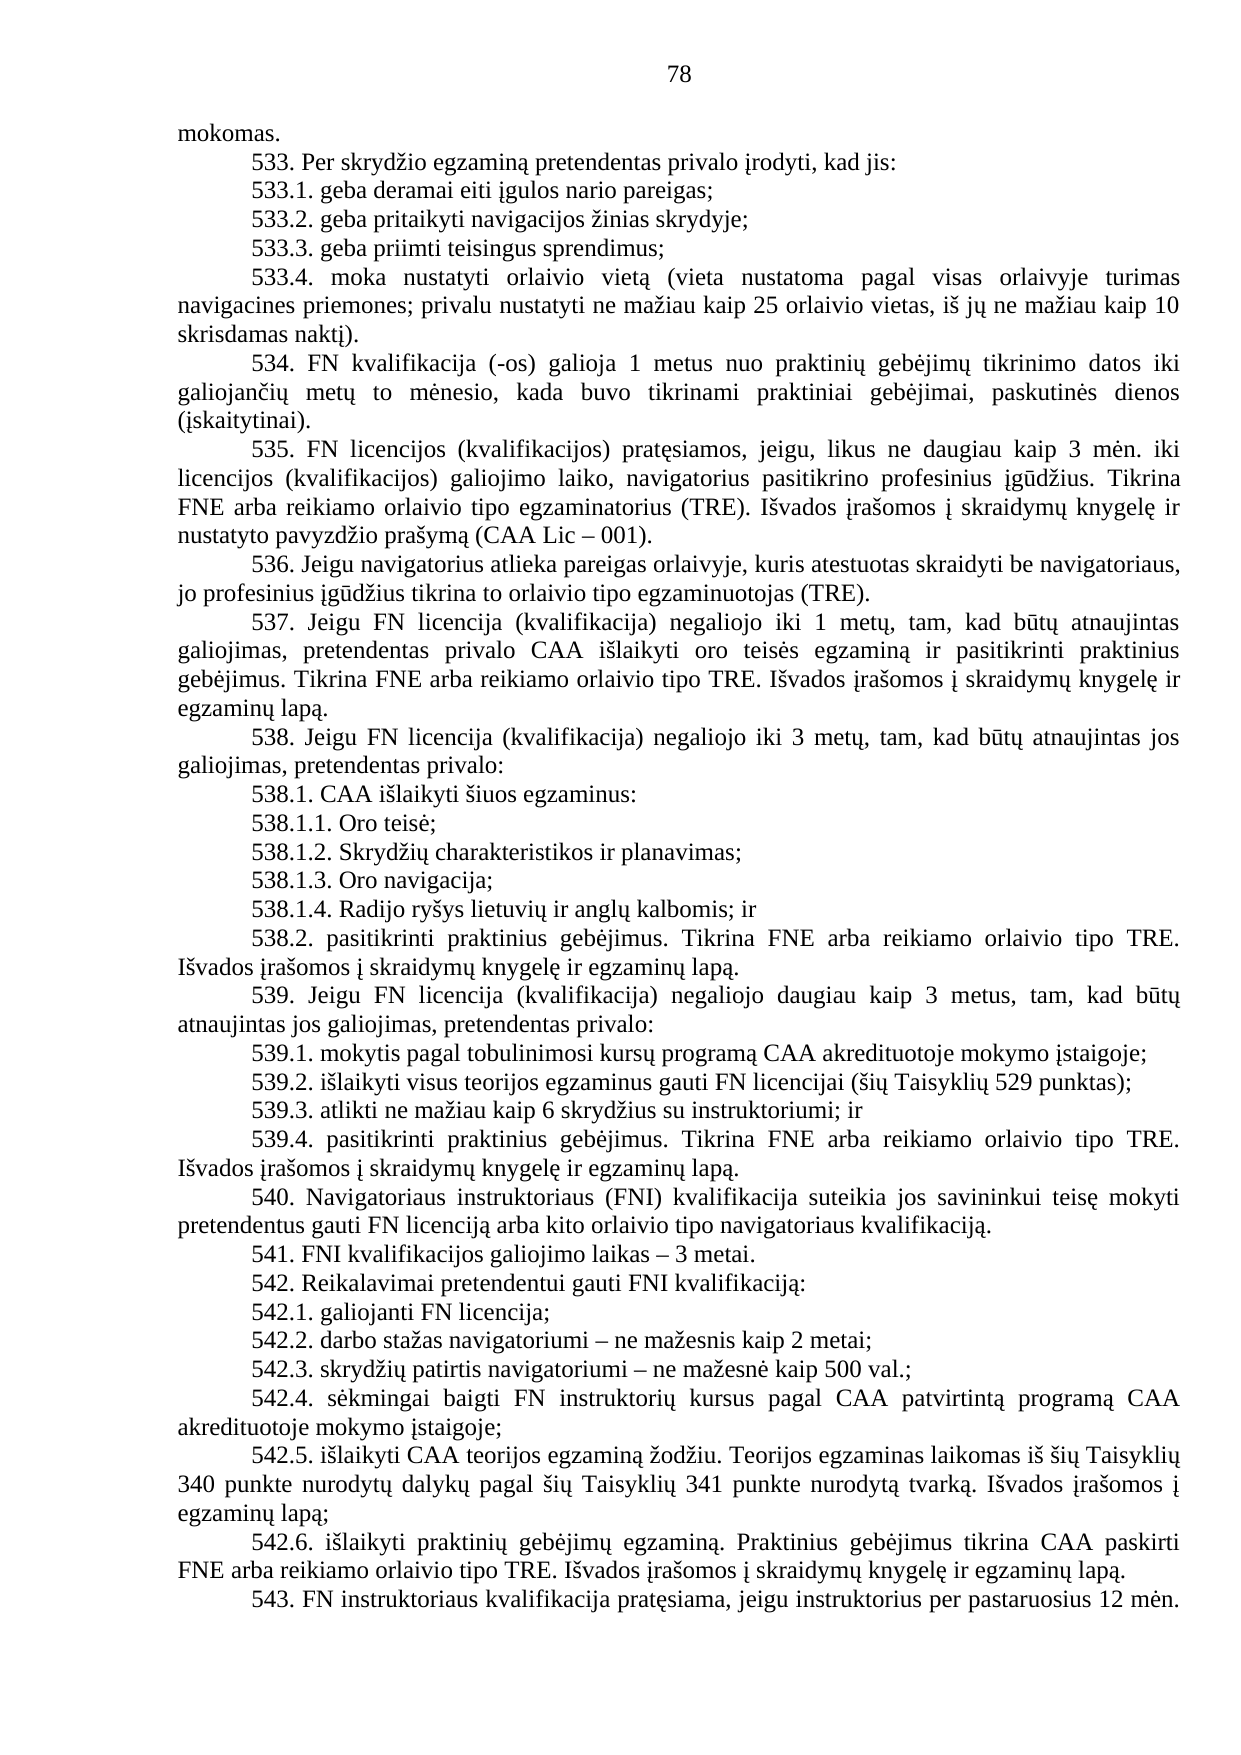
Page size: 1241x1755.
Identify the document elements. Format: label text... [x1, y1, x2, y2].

text 538.1.1. Oro teisė; [177, 808, 1181, 837]
text 539.3. atlikti ne mažiau kaip 6 skrydžius su instruktoriumi; ir [177, 1096, 1181, 1124]
text 540. Navigatoriaus instruktoriaus (FNI) kvalifikacija suteikia jos savininkui teisę mokyti pretendentus gauti FN licenciją arba kito orlaivio tipo navigatoriaus kvalifikaciją. [177, 1182, 1181, 1239]
text 533.1. geba deramai eiti įgulos nario pareigas; [177, 176, 1181, 204]
text 542.6. išlaikyti praktinių gebėjimų egzaminą. Praktinius gebėjimus tikrina CAA paskirti FNE arba reikiamo orlaivio tipo TRE. Išvados įrašomos į skraidymų knygelę ir egzaminų lapą. [177, 1527, 1181, 1584]
text 538. Jeigu FN licencija (kvalifikacija) negaliojo iki 3 metų, tam, kad būtų atnaujintas jos galiojimas, pretendentas privalo: [177, 722, 1181, 779]
text 539.1. mokytis pagal tobulinimosi kursų programą CAA akredituotoje mokymo įstaigoje; [177, 1038, 1181, 1067]
text 543. FN instruktoriaus kvalifikacija pratęsiama, jeigu instruktorius per pastaruosius 12 mėn. [177, 1584, 1181, 1613]
text 538.1.2. Skrydžių charakteristikos ir planavimas; [177, 837, 1181, 866]
text 542.5. išlaikyti CAA teorijos egzaminą žodžiu. Teorijos egzaminas laikomas iš šių Taisyklių 340 punkte nurodytų dalykų pagal šių Taisyklių 341 punkte nurodytą tvarką. Išvados įrašomos į egzaminų lapą; [177, 1441, 1181, 1527]
text 539. Jeigu FN licencija (kvalifikacija) negaliojo daugiau kaip 3 metus, tam, kad būtų atnaujintas jos galiojimas, pretendentas privalo: [177, 981, 1181, 1038]
text 538.2. pasitikrinti praktinius gebėjimus. Tikrina FNE arba reikiamo orlaivio tipo TRE. Išvados įrašomos į skraidymų knygelę ir egzaminų lapą. [177, 923, 1181, 981]
text 537. Jeigu FN licencija (kvalifikacija) negaliojo iki 1 metų, tam, kad būtų atnaujintas galiojimas, pretendentas privalo CAA išlaikyti oro teisės egzaminą ir pasitikrinti praktinius gebėjimus. Tikrina FNE arba reikiamo orlaivio tipo TRE. Išvados įrašomos į skraidymų knygelę ir egzaminų lapą. [177, 607, 1181, 722]
text 536. Jeigu navigatorius atlieka pareigas orlaivyje, kuris atestuotas skraidyti be navigatoriaus, jo profesinius įgūdžius tikrina to orlaivio tipo egzaminuotojas (TRE). [177, 549, 1181, 607]
text 542. Reikalavimai pretendentui gauti FNI kvalifikaciją: [177, 1268, 1181, 1297]
text mokomas. [177, 118, 1181, 147]
text 533. Per skrydžio egzaminą pretendentas privalo įrodyti, kad jis: [177, 147, 1181, 176]
text 533.4. moka nustatyti orlaivio vietą (vieta nustatoma pagal visas orlaivyje turimas navigacines priemones; privalu nustatyti ne mažiau kaip 25 orlaivio vietas, iš jų ne mažiau kaip 10 skrisdamas naktį). [177, 262, 1181, 348]
text 542.1. galiojanti FN licencija; [177, 1297, 1181, 1326]
text 538.1.4. Radijo ryšys lietuvių ir anglų kalbomis; ir [177, 894, 1181, 923]
text 538.1.3. Oro navigacija; [177, 866, 1181, 894]
text 535. FN licencijos (kvalifikacijos) pratęsiamos, jeigu, likus ne daugiau kaip 3 mėn. iki licencijos (kvalifikacijos) galiojimo laiko, navigatorius pasitikrino profesinius įgūdžius. Tikrina FNE arba reikiamo orlaivio tipo egzaminatorius (TRE). Išvados įrašomos į skraidymų knygelę ir nustatyto pavyzdžio prašymą (CAA Lic – 001). [177, 434, 1181, 549]
text 539.4. pasitikrinti praktinius gebėjimus. Tikrina FNE arba reikiamo orlaivio tipo TRE. Išvados įrašomos į skraidymų knygelę ir egzaminų lapą. [177, 1124, 1181, 1182]
text 542.3. skrydžių patirtis navigatoriumi – ne mažesnė kaip 500 val.; [177, 1354, 1181, 1383]
text 542.4. sėkmingai baigti FN instruktorių kursus pagal CAA patvirtintą programą CAA akredituotoje mokymo įstaigoje; [177, 1383, 1181, 1441]
text 534. FN kvalifikacija (-os) galioja 1 metus nuo praktinių gebėjimų tikrinimo datos iki galiojančių metų to mėnesio, kada buvo tikrinami praktiniai gebėjimai, paskutinės dienos (įskaitytinai). [177, 348, 1181, 434]
text 541. FNI kvalifikacijos galiojimo laikas – 3 metai. [177, 1239, 1181, 1268]
text 533.3. geba priimti teisingus sprendimus; [177, 233, 1181, 262]
text 538.1. CAA išlaikyti šiuos egzaminus: [177, 779, 1181, 808]
text 539.2. išlaikyti visus teorijos egzaminus gauti FN licencijai (šių Taisyklių 529 punktas); [177, 1067, 1181, 1096]
text 533.2. geba pritaikyti navigacijos žinias skrydyje; [177, 204, 1181, 233]
text 542.2. darbo stažas navigatoriumi – ne mažesnis kaip 2 metai; [177, 1326, 1181, 1354]
